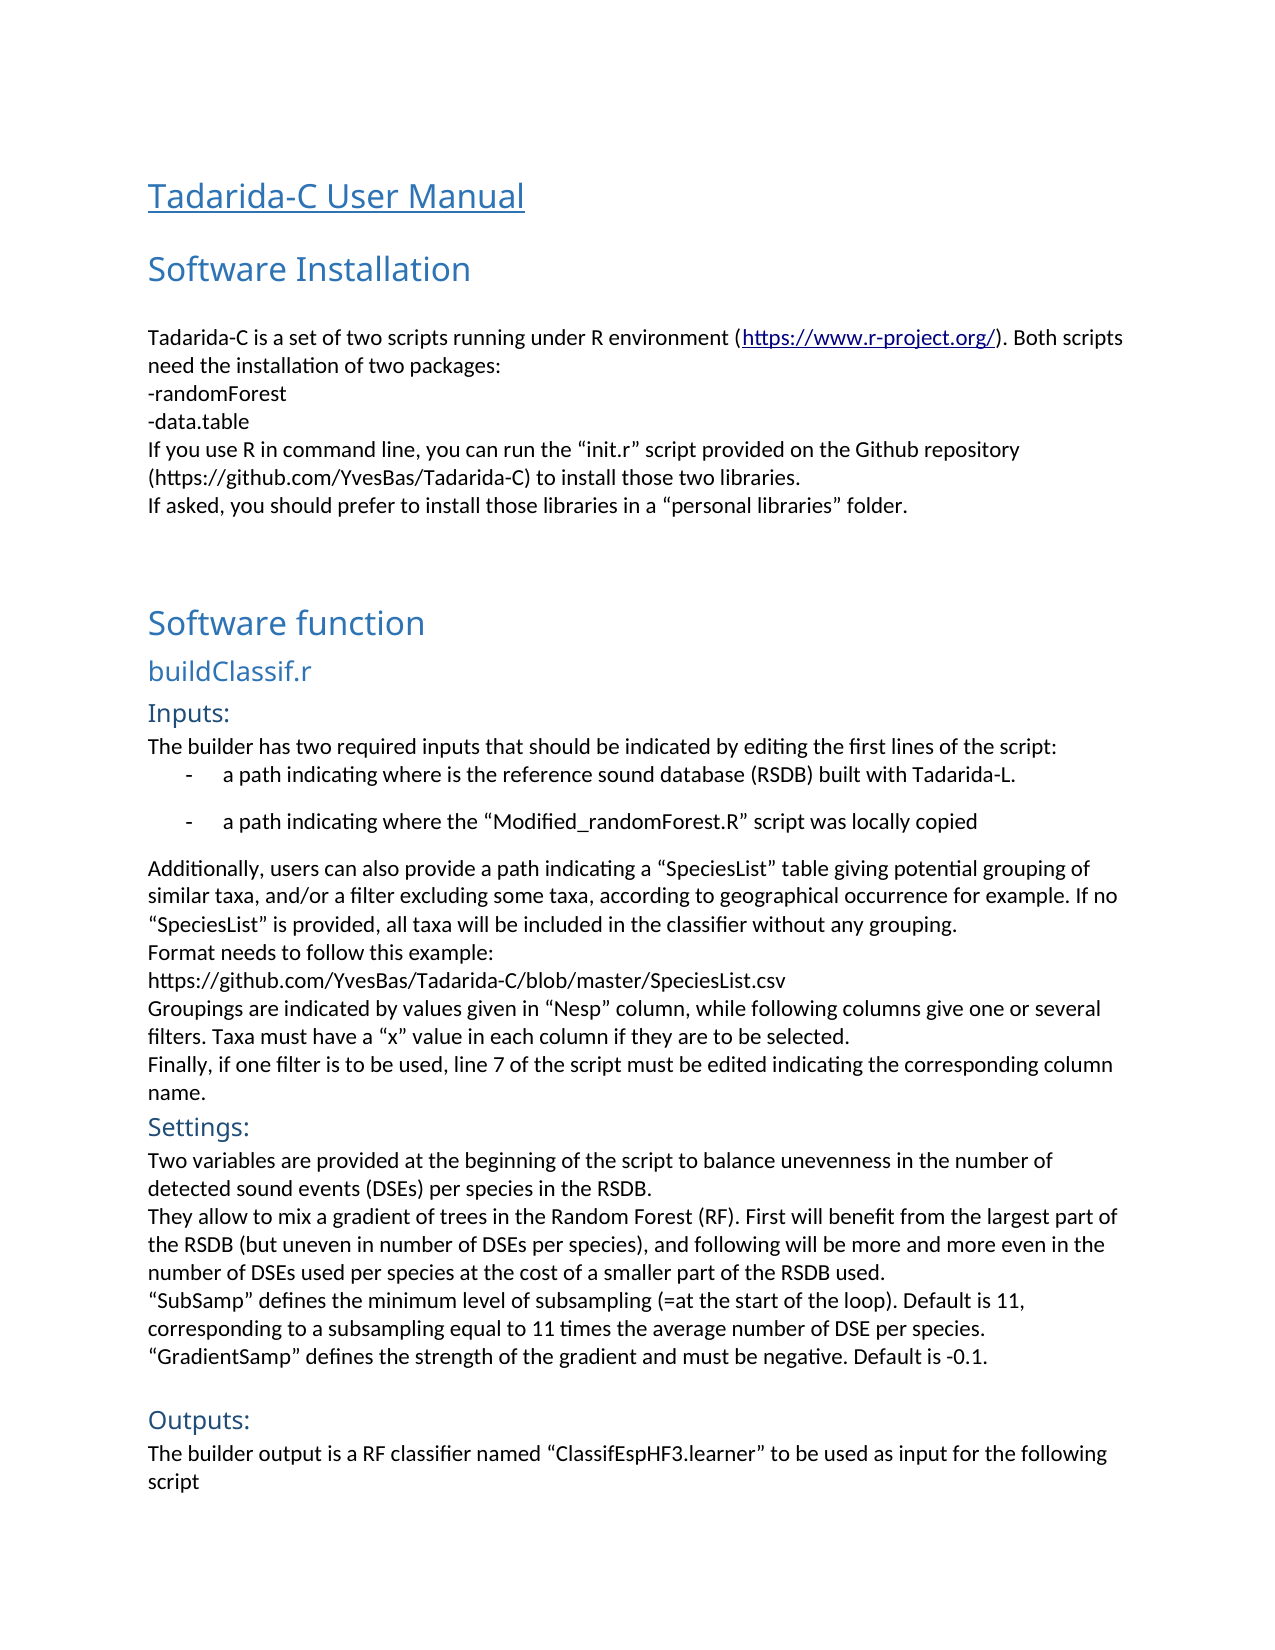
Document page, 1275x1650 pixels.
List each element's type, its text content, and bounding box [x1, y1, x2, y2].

text https://github.com/YvesBas/Tadarida-C/blob/master/SpeciesList.csv [148, 966, 1127, 994]
text If you use R in command line, you can run the “init.r” script provided on the Github repository (https://github.com/YvesBas/Tadarida-C) to install those two libraries. [148, 435, 1127, 491]
list a path indicating where is the reference sound database (RSDB) built with Tadarida-L. [185, 761, 1127, 788]
text Two variables are provided at the beginning of the script to balance unevenness in the number of detected sound events (DSEs) per species in the RSDB. [148, 1146, 1127, 1202]
text -data.table [148, 407, 1127, 435]
text -randomForest [148, 379, 1127, 407]
text They allow to mix a gradient of trees in the Random Forest (RF). First will benefit from the largest part of the RSDB (but uneven in number of DSEs per species), and following will be more and more even in the number of DSEs used per species at the cost of a smaller part of the RSDB used. [148, 1202, 1127, 1286]
text Tadarida-C is a set of two scripts running under R environment (https://www.r-project.org/). Both scripts need the installation of two packages: [148, 323, 1127, 379]
subtitle Software function [148, 600, 1127, 645]
subtitle Software Installation [148, 246, 1127, 292]
text Finally, if one filter is to be used, line 7 of the script must be edited indicating the corresponding column name. [148, 1050, 1127, 1106]
text “GradientSamp” defines the strength of the gradient and must be negative. Default is -0.1. [148, 1342, 1127, 1371]
list a path indicating where the “Modified_randomForest.R” script was locally copied [185, 807, 1127, 835]
subtitle Outputs: [148, 1403, 1127, 1437]
subtitle Tadarida-C User Manual [148, 173, 1127, 218]
text Format needs to follow this example: [148, 938, 1127, 966]
text The builder output is a RF classifier named “ClassifEspHF3.learner” to be used as input for the following script [148, 1439, 1127, 1495]
text The builder has two required inputs that should be indicated by editing the first lines of the script: [148, 732, 1127, 761]
text Groupings are indicated by values given in “Nesp” column, while following columns give one or several filters. Taxa must have a “x” value in each column if they are to be selected. [148, 994, 1127, 1050]
subtitle Settings: [148, 1110, 1127, 1144]
text “SubSamp” defines the minimum level of subsampling (=at the start of the loop). Default is 11, corresponding to a subsampling equal to 11 times the average number of DSE per species. [148, 1286, 1127, 1342]
text Additionally, users can also provide a path indicating a “SpeciesList” table giving potential grouping of similar taxa, and/or a filter excluding some taxa, according to geographical occurrence for example. If no “SpeciesList” is provided, all taxa will be included in the classifier without any grouping. [148, 854, 1127, 938]
subtitle buildClassif.r [148, 653, 1127, 689]
text If asked, you should prefer to install those libraries in a “personal libraries” folder. [148, 491, 1127, 519]
subtitle Inputs: [148, 696, 1127, 730]
